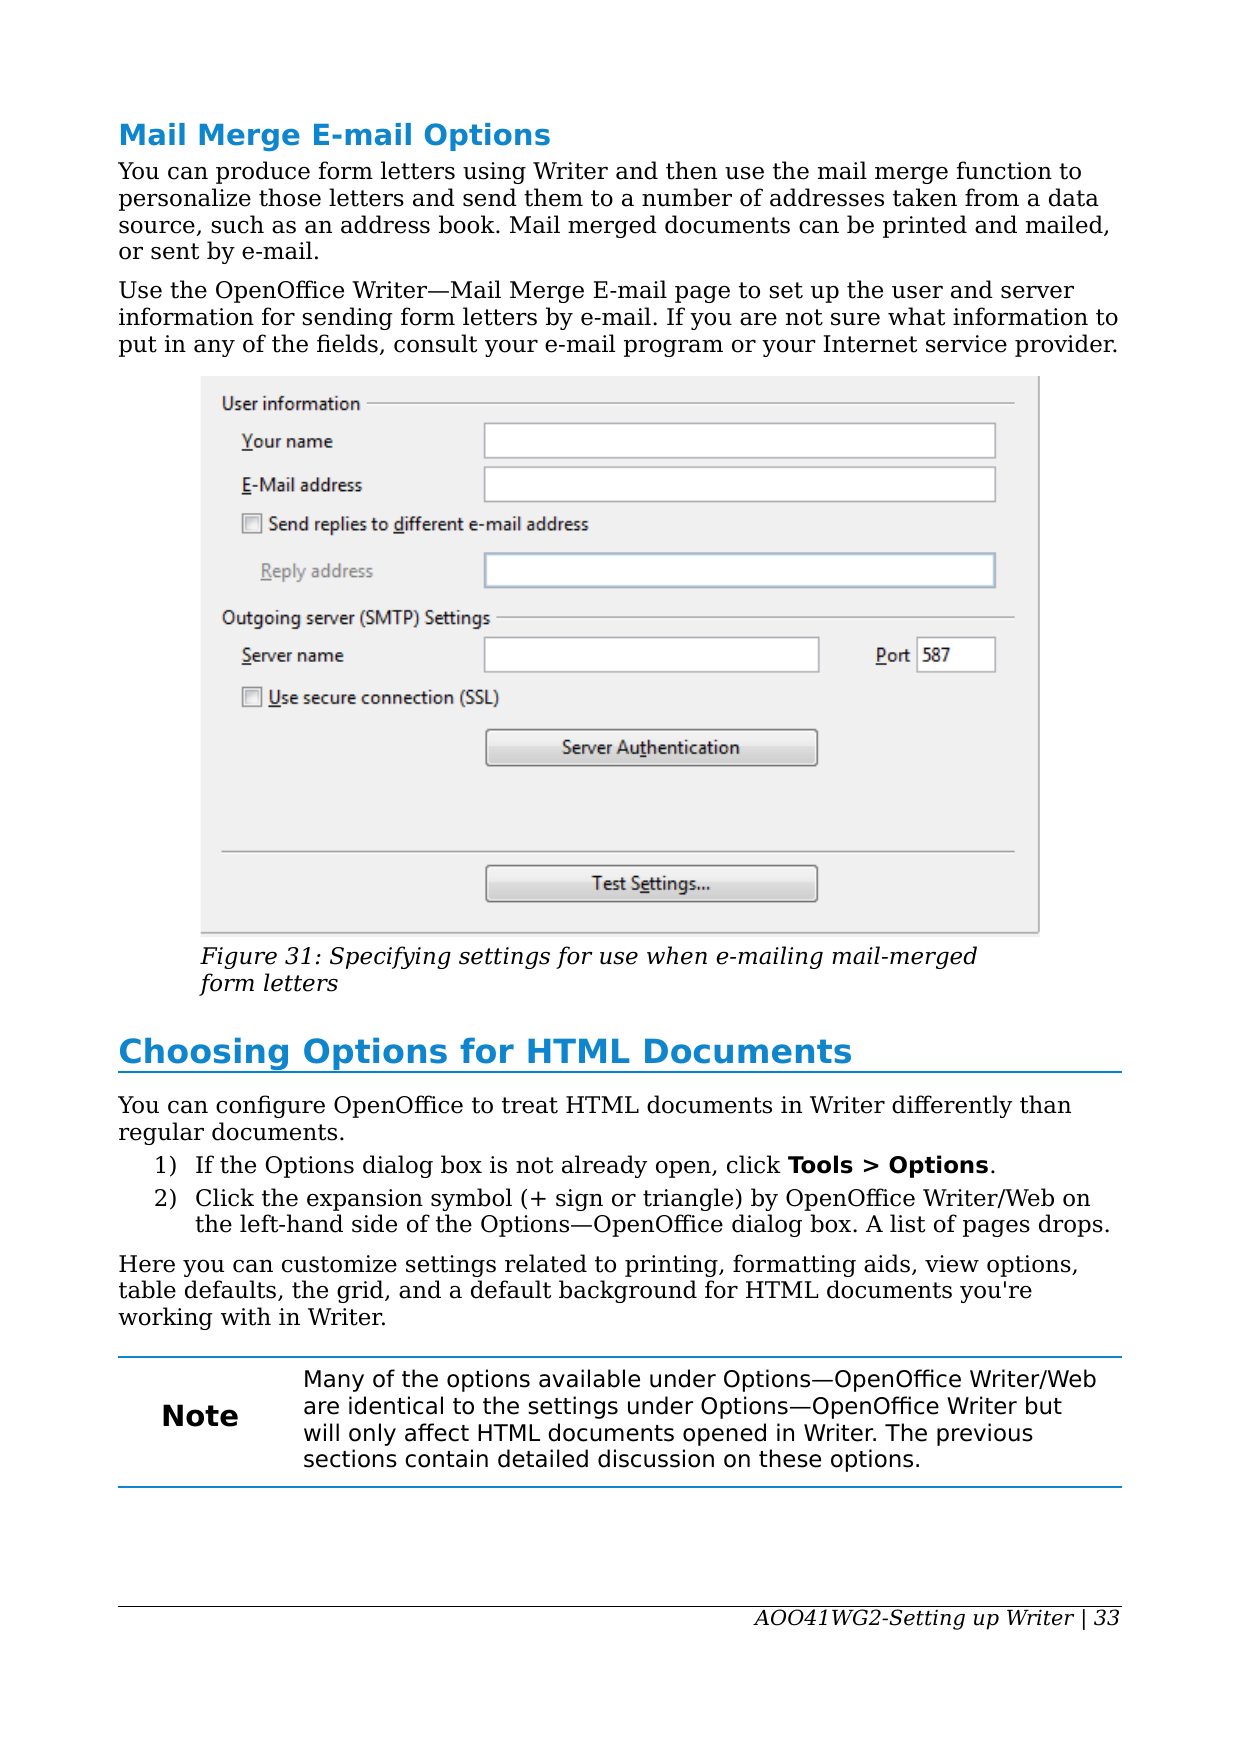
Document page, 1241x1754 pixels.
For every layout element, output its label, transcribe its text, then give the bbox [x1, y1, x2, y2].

text Figure 31: Specifying settings for use when e-mailing mail-merged form letters [201, 943, 1040, 996]
text Use the OpenOffice Writer—Mail Merge E-mail page to set up the user and server information for sending form letters by e-mail. If you are not sure what information to put in any of the fields, consult your e-mail program or your Internet service provider. [118, 278, 1122, 358]
list You can configure OpenOffice to treat HTML documents in Writer differently than regular documents. [118, 1092, 1122, 1146]
subtitle Choosing Options for HTML Documents [118, 1032, 1122, 1071]
picture [200, 376, 1040, 937]
list Click the expansion symbol (+ sign or triangle) by OpenOffice Writer/Web on the left-hand side of the Options—OpenOffice dialog box. A list of pages drops. [177, 1185, 1122, 1238]
list If the Options dialog box is not already open, click Tools > Options. [177, 1152, 1122, 1179]
subtitle Mail Merge E-mail Options [118, 118, 1122, 152]
text Here you can customize settings related to printing, formatting aids, view options, table defaults, the grid, and a default background for HTML documents you're working with in Writer. [118, 1251, 1122, 1331]
table_header Note [118, 1358, 281, 1486]
text You can produce form letters using Writer and then use the mail merge function to personalize those letters and send them to a number of addresses taken from a data source, such as an address book. Mail merged documents can be printed and mailed, or sent by e-mail. [118, 158, 1122, 265]
table_header Many of the options available under Options—OpenOffice Writer/Web are identical to the settings under Options—OpenOffice Writer but will only affect HTML documents opened in Writer. The previous sections contain detailed discussion on these options. [281, 1358, 1122, 1486]
